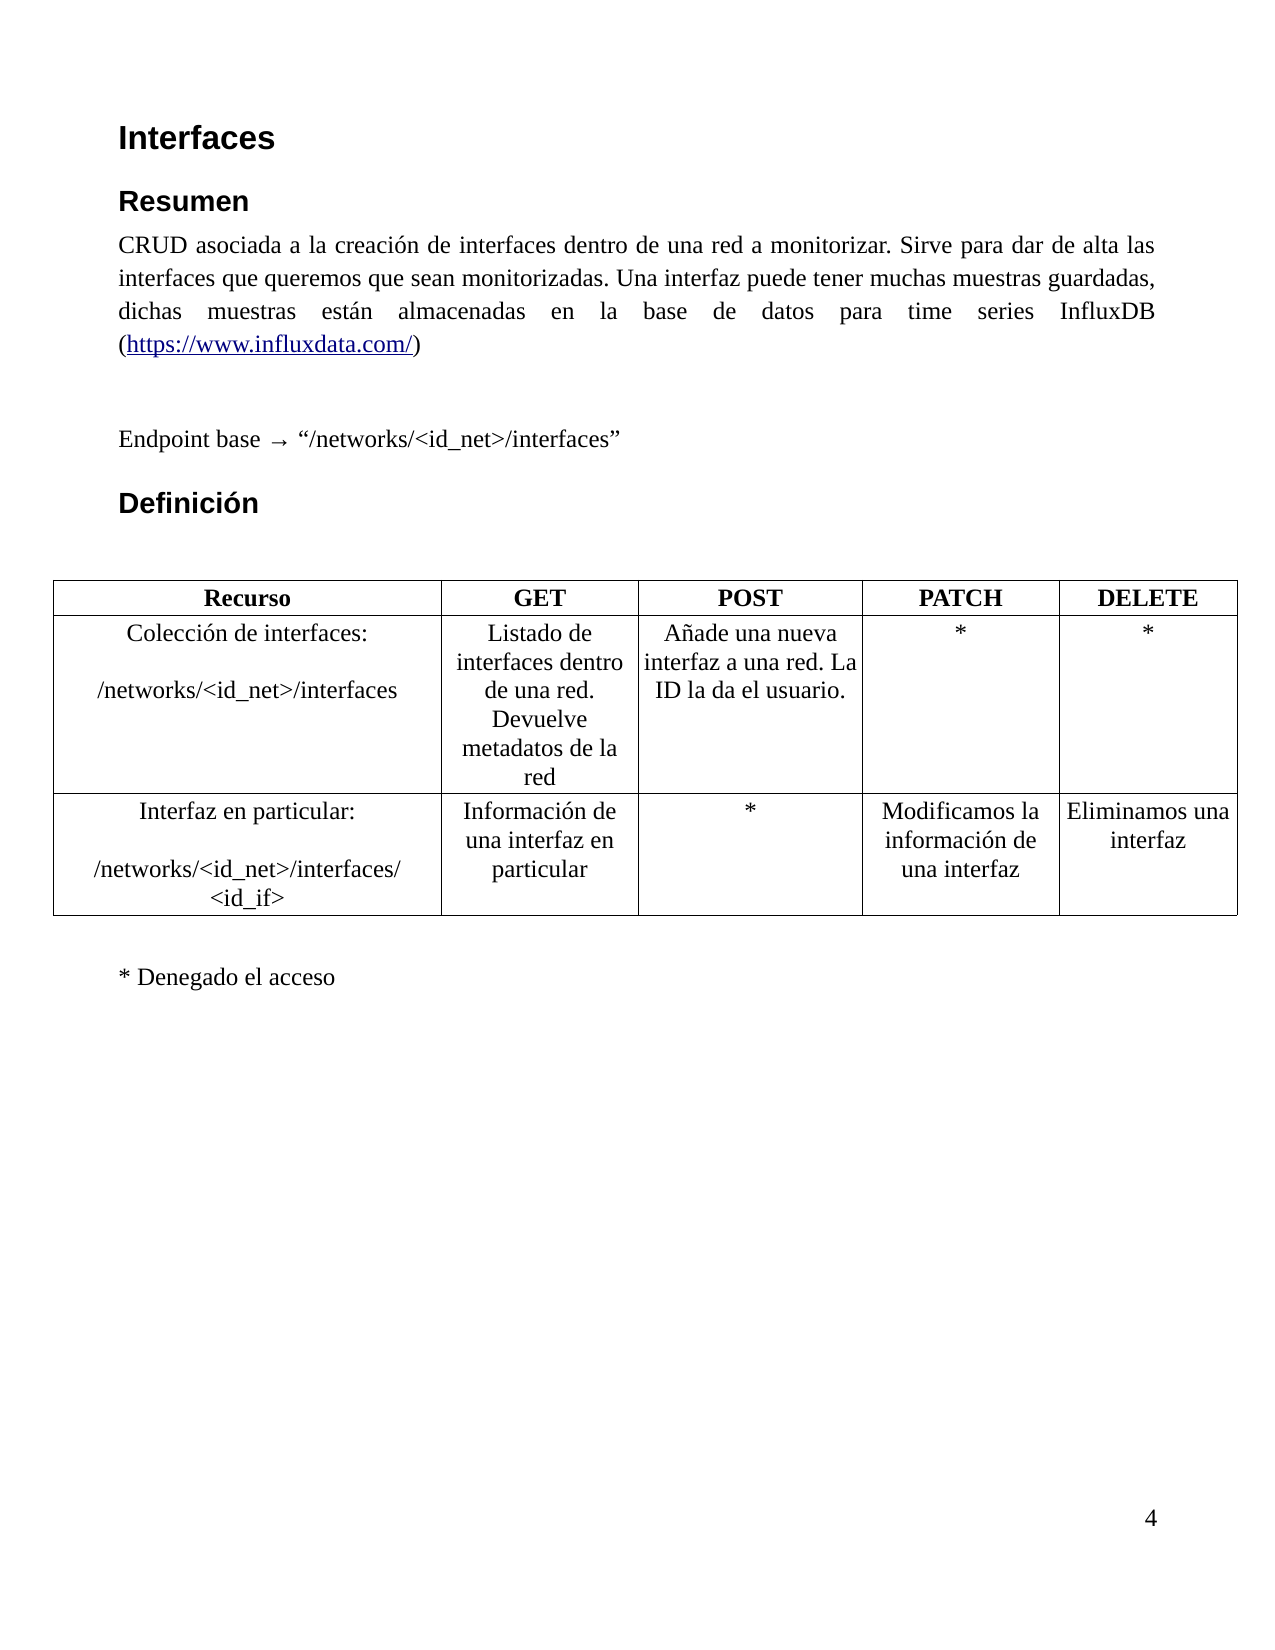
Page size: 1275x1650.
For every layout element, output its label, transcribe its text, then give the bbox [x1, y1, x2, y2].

table_cell Interfaz en particular: /networks/<id_net>/interfaces/<id_if> [54, 794, 441, 914]
subtitle Resumen [118, 184, 1157, 217]
table_header POST [639, 581, 862, 615]
text Endpoint base → “/networks/<id_net>/interfaces” [118, 424, 1157, 453]
text * Denegado el acceso [118, 962, 1157, 991]
table_cell Listado de interfaces dentro de una red. Devuelve metadatos de la red [442, 616, 638, 793]
table_cell Añade una nueva interfaz a una red. La ID la da el usuario. [639, 616, 862, 793]
table_cell Colección de interfaces: /networks/<id_net>/interfaces [54, 616, 441, 793]
table_header GET [442, 581, 638, 615]
subtitle Definición [118, 486, 1157, 520]
table_cell * [639, 794, 862, 914]
subtitle Interfaces [118, 118, 1157, 157]
table_cell Eliminamos una interfaz [1060, 794, 1237, 914]
table_cell * [863, 616, 1059, 793]
table_cell * [1060, 616, 1237, 793]
table_header Recurso [54, 581, 441, 615]
table_header PATCH [863, 581, 1059, 615]
table_header DELETE [1060, 581, 1237, 615]
text CRUD asociada a la creación de interfaces dentro de una red a monitorizar. Sirve para dar de alta las interfaces que queremos que sean monitorizadas. Una interfaz puede tener muchas muestras guardadas, dichas muestras están almacenadas en la base de datos para time series InfluxDB (https://www.influxdata.com/) [118, 230, 1157, 357]
table_cell Modificamos la información de una interfaz [863, 794, 1059, 914]
table_cell Información de una interfaz en particular [442, 794, 638, 914]
